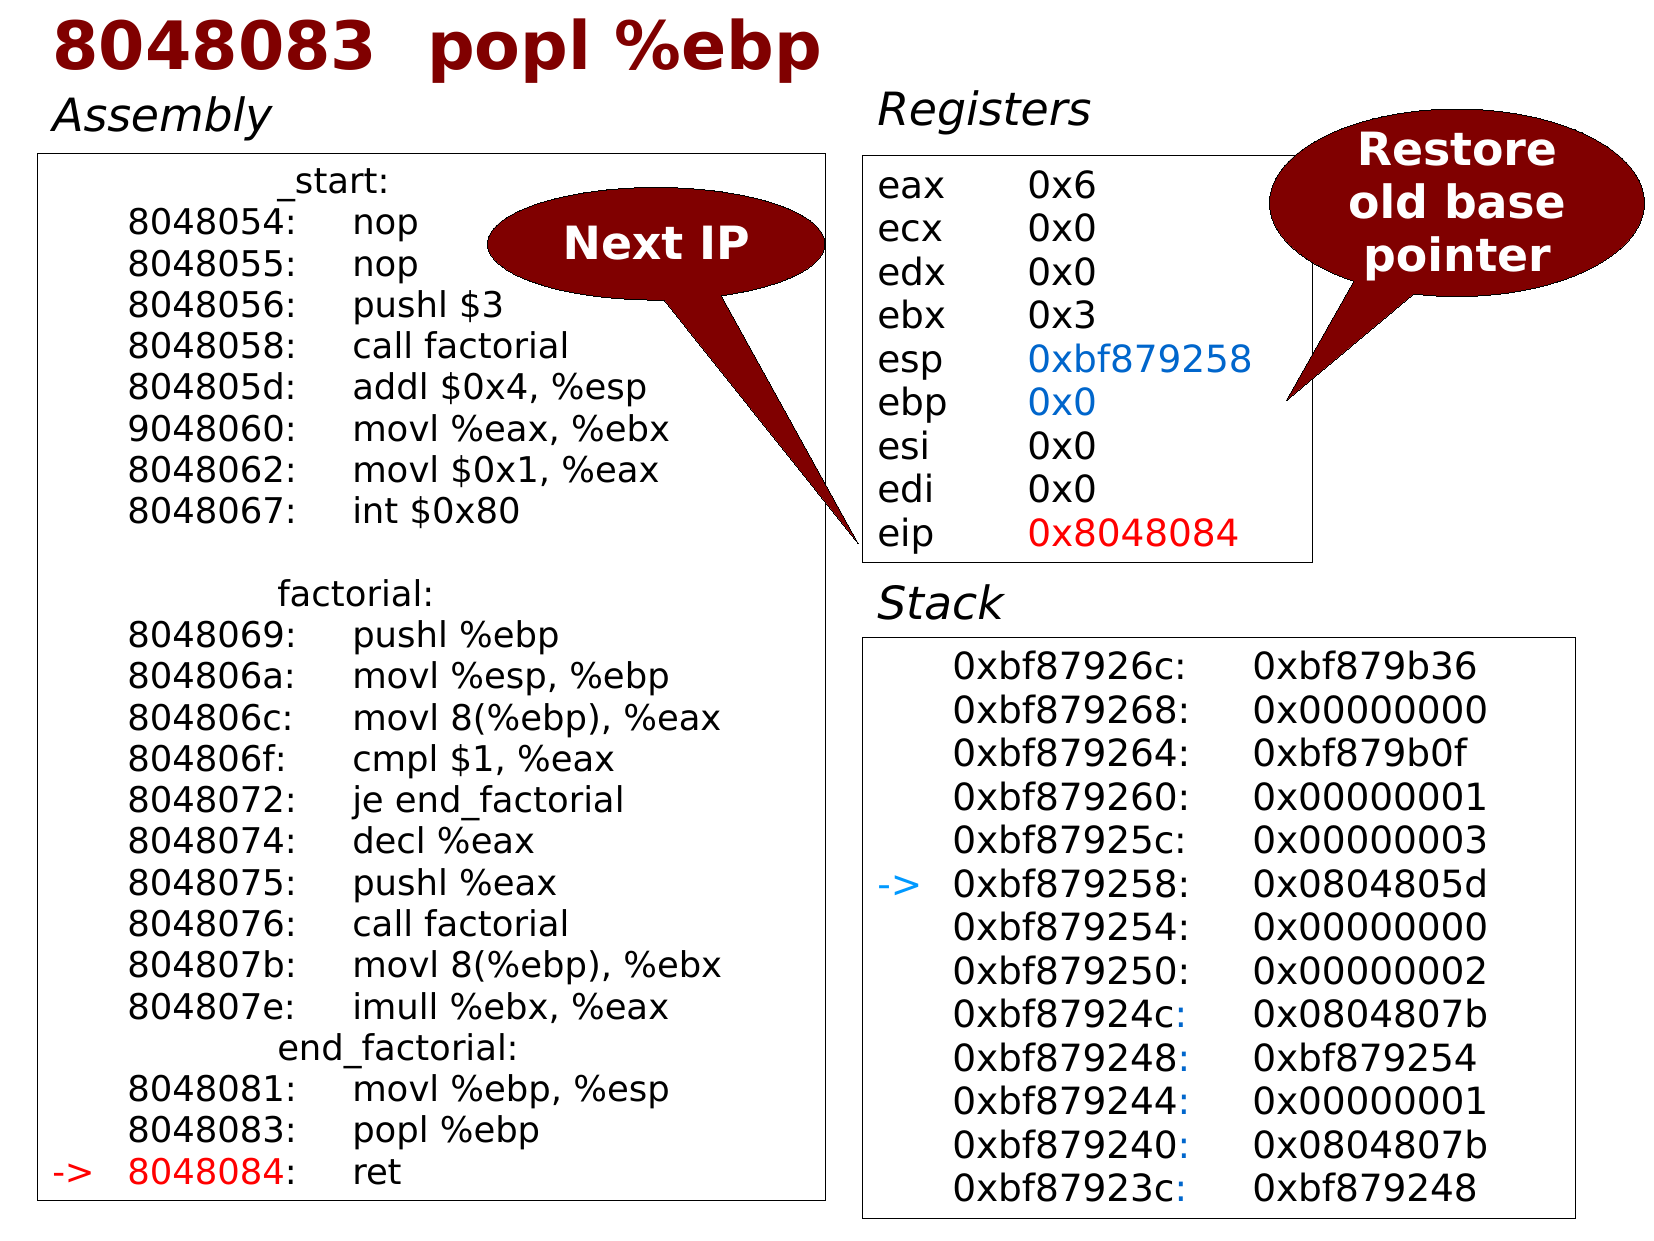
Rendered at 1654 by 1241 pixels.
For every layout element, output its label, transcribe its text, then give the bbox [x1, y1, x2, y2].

text_box Stack [862, 569, 1051, 638]
text_box eax 0x6 ecx 0x0 edx 0x0 ebx 0x3 esp 0xbf879258 ebp 0x0 esi 0x0 edi 0x0 eip 0x8048084 [862, 155, 1313, 563]
text_box Assembly [37, 81, 301, 151]
text_box 8048083 popl %ebp [37, 0, 1388, 93]
text_box Next IP [487, 187, 859, 544]
text_box _start: 8048054: nop 8048055: nop 8048056: pushl $3 8048058: call factorial 804805d: addl $0x4, %esp 9048060: movl %eax, %ebx 8048062: movl $0x1, %eax 8048067: int $0x80 factorial: 8048069: pushl %ebp 804806a: movl %esp, %ebp 804806c: movl 8(%ebp), %eax 804806f: cmpl $1, %eax 8048072: je end_factorial 8048074: decl %eax 8048075: pushl %eax 8048076: call factorial 804807b: movl 8(%ebp), %ebx 804807e: imull %ebx, %eax end_factorial: 8048081: movl %ebp, %esp 8048083: popl %ebp -> 8048084: ret [37, 153, 826, 1201]
text_box Registers [862, 75, 1126, 144]
text_box 0xbf87926c: 0xbf879b36 0xbf879268: 0x00000000 0xbf879264: 0xbf879b0f 0xbf879260: 0x00000001 0xbf87925c: 0x00000003 -> 0xbf879258: 0x0804805d 0xbf879254: 0x00000000 0xbf879250: 0x00000002 0xbf87924c: 0x0804807b 0xbf879248: 0xbf879254 0xbf879244: 0x00000001 0xbf879240: 0x0804807b 0xbf87923c: 0xbf879248 [862, 637, 1576, 1219]
text_box Restore old base pointer [1269, 109, 1645, 401]
